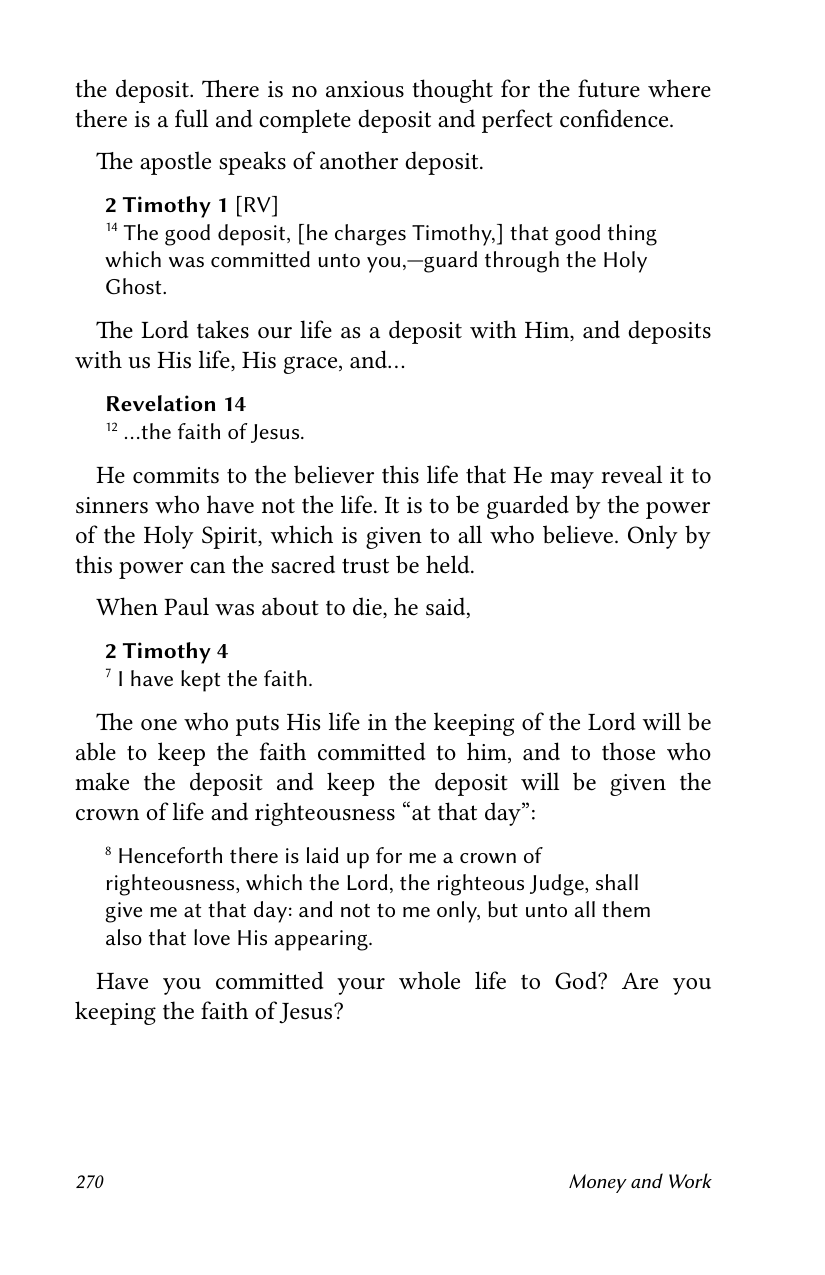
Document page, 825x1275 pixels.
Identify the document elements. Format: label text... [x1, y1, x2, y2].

text The Lord takes our life as a deposit with Him, and deposits with us His life, His grace, and… [75, 317, 712, 375]
text 8 Henceforth there is laid up for me a crown of righteousness, which the Lord, the righteous Judge, shall give me at that day: and not to me only, but unto all them also that love His appearing. [105, 842, 682, 951]
text He commits to the believer this life that He may reveal it to sinners who have not the life. It is to be guarded by the power of the Holy Spirit, which is given to all who believe. Only by this power can the sacred trust be held. [75, 461, 712, 579]
text 2 Timothy 4 [105, 638, 712, 664]
text When Paul was about to die, he said, [75, 593, 712, 622]
text 12 ...the faith of Jesus. [105, 419, 682, 445]
text 7 I have kept the faith. [105, 666, 682, 692]
text Revelation 14 [105, 391, 712, 417]
text the deposit. There is no anxious thought for the future where there is a full and complete deposit and perfect confidence. [75, 75, 712, 133]
text Have you committed your whole life to God? Are you keeping the faith of Jesus? [75, 967, 712, 1026]
text 2 Timothy 1 [RV] [105, 192, 712, 218]
text 14 The good deposit, [he charges Timothy,] that good thing which was committed unto you,—guard through the Holy Ghost. [105, 219, 682, 300]
text The one who puts His life in the keeping of the Lord will be able to keep the faith committed to him, and to those who make the deposit and keep the deposit will be given the crown of life and righteousness “at that day”: [75, 708, 712, 826]
text The apostle speaks of another deposit. [75, 147, 712, 175]
